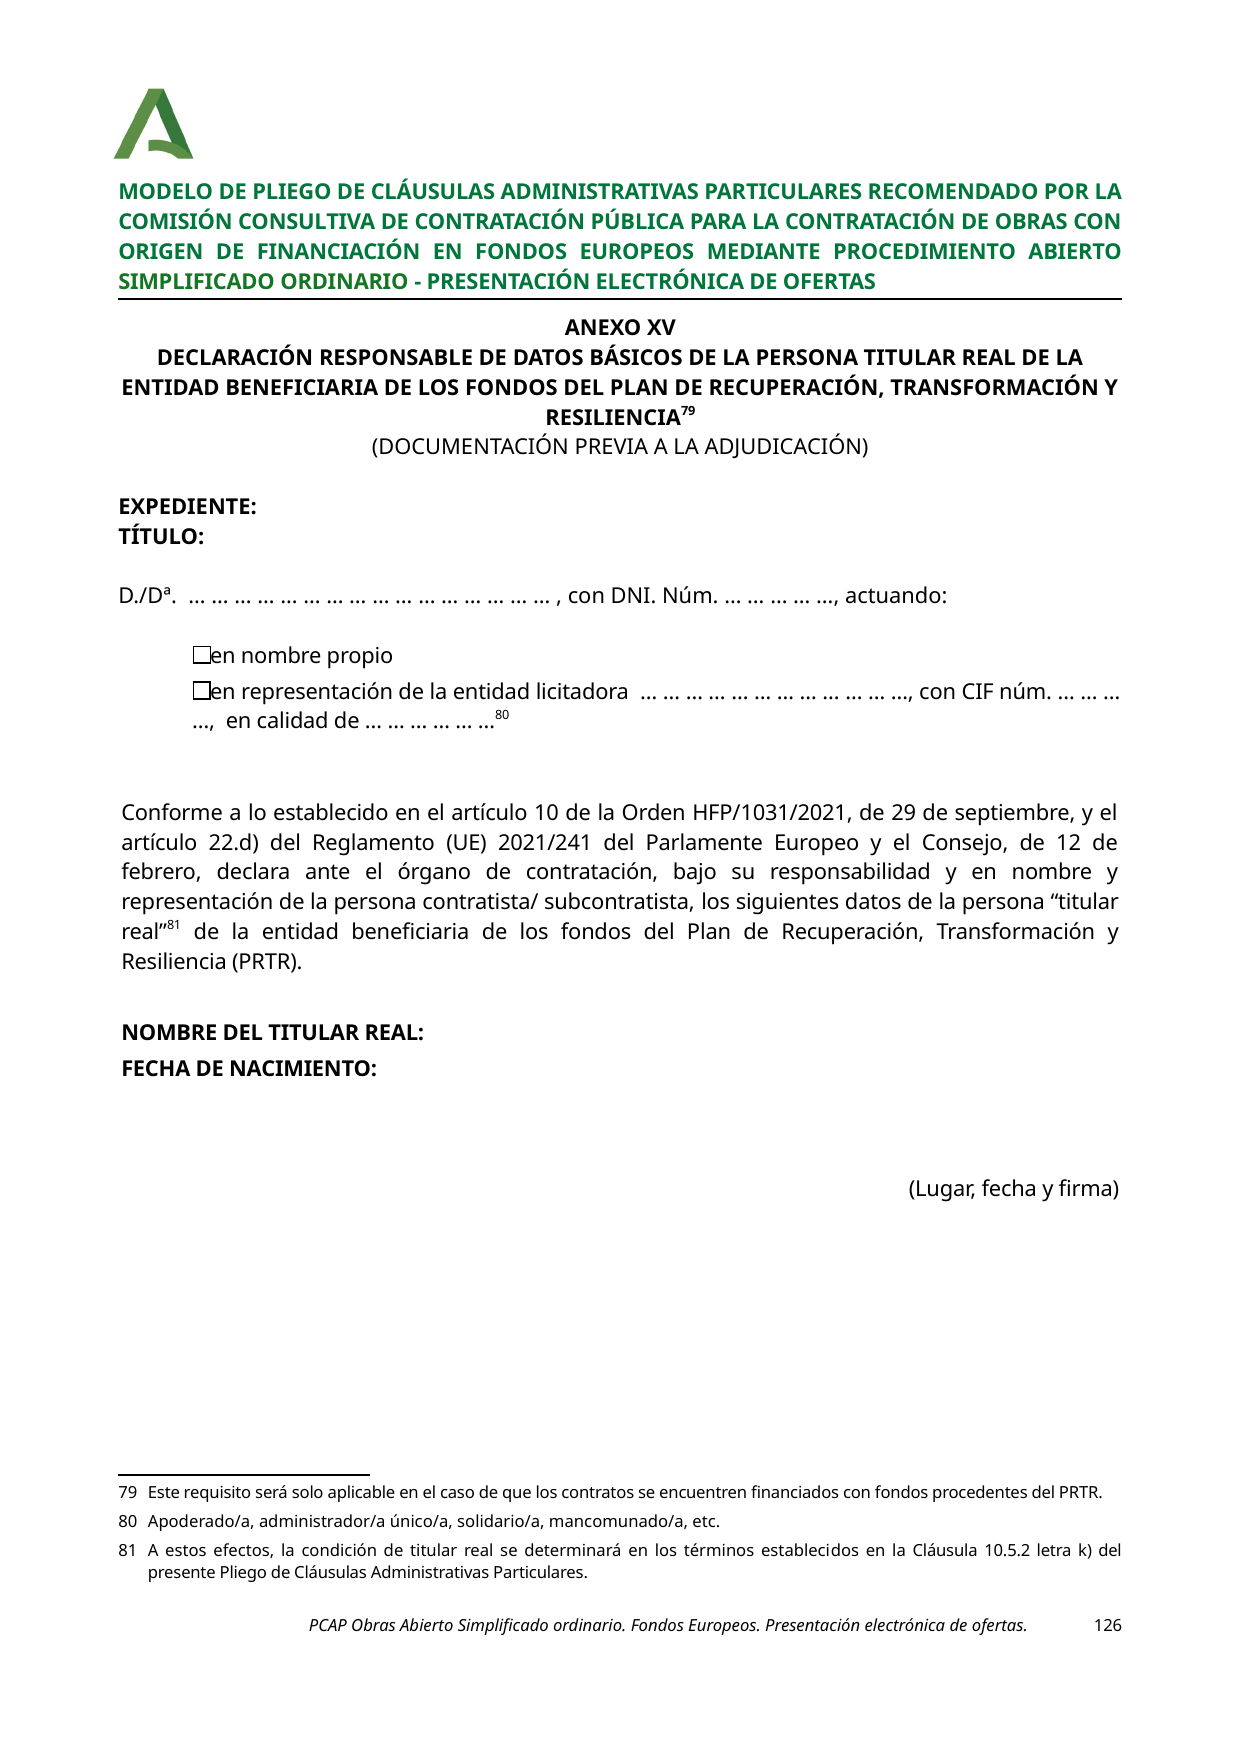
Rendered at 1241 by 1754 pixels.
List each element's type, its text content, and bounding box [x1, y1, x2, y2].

text TÍTULO: [118, 521, 1122, 551]
text DECLARACIÓN RESPONSABLE DE DATOS BÁSICOS DE LA PERSONA TITULAR REAL DE LA ENTIDAD BENEFICIARIA DE LOS FONDOS DEL PLAN DE RECUPERACIÓN, TRANSFORMACIÓN Y RESILIENCIA [118, 342, 1122, 431]
text (DOCUMENTACIÓN PREVIA A LA ADJUDICACIÓN) [118, 431, 1122, 461]
text Conforme a lo establecido en el artículo 10 de la Orden HFP/1031/2021, de 29 de septiembre, y el artículo 22.d) del Reglamento (UE) 2021/241 del Parlamente Europeo y el Consejo, de 12 de febrero, declara ante el órgano de contratación, bajo su responsabilidad y en nombre y representación de la persona contratista/ subcontratista, los siguientes datos de la persona “titular real” de la entidad beneficiaria de los fondos del Plan de Recuperación, Transformación y Resiliencia (PRTR). [118, 794, 1122, 976]
text D./Dª. … … … … … … … … … … … … … … … … , con DNI. Núm. … … … … …, actuando: [118, 580, 1122, 610]
text Este requisito será solo aplicable en el caso de que los contratos se encuentren financiados con fondos procedentes del PRTR. [118, 1481, 1122, 1504]
text en representación de la entidad licitadora … … … … … … … … … … … …, con CIF núm. … … … …, en calidad de … … … … … … [192, 676, 1122, 735]
text Apoderado/a, administrador/a único/a, solidario/a, mancomunado/a, etc. [118, 1509, 1122, 1532]
text EXPEDIENTE: [118, 491, 1122, 521]
picture [109, 84, 198, 163]
text MODELO DE PLIEGO DE CLÁUSULAS ADMINISTRATIVAS PARTICULARES RECOMENDADO POR LA COMISIÓN CONSULTIVA DE CONTRATACIÓN PÚBLICA PARA LA CONTRATACIÓN DE OBRAS CON ORIGEN DE FINANCIACIÓN EN FONDOS EUROPEOS MEDIANTE PROCEDIMIENTO ABIERTO SIMPLIFICADO ORDINARIO - PRESENTACIÓN ELECTRÓNICA DE OFERTAS [118, 176, 1122, 298]
text A estos efectos, la condición de titular real se determinará en los términos establecidos en la Cláusula 10.5.2 letra k) del presente Pliego de Cláusulas Administrativas Particulares. [118, 1538, 1122, 1584]
text FECHA DE NACIMIENTO: [118, 1050, 1122, 1083]
text en nombre propio [192, 640, 1122, 670]
text (Lugar, fecha y firma) [118, 1170, 1122, 1203]
text NOMBRE DEL TITULAR REAL: [118, 1014, 1122, 1047]
text ANEXO XV [118, 312, 1122, 342]
